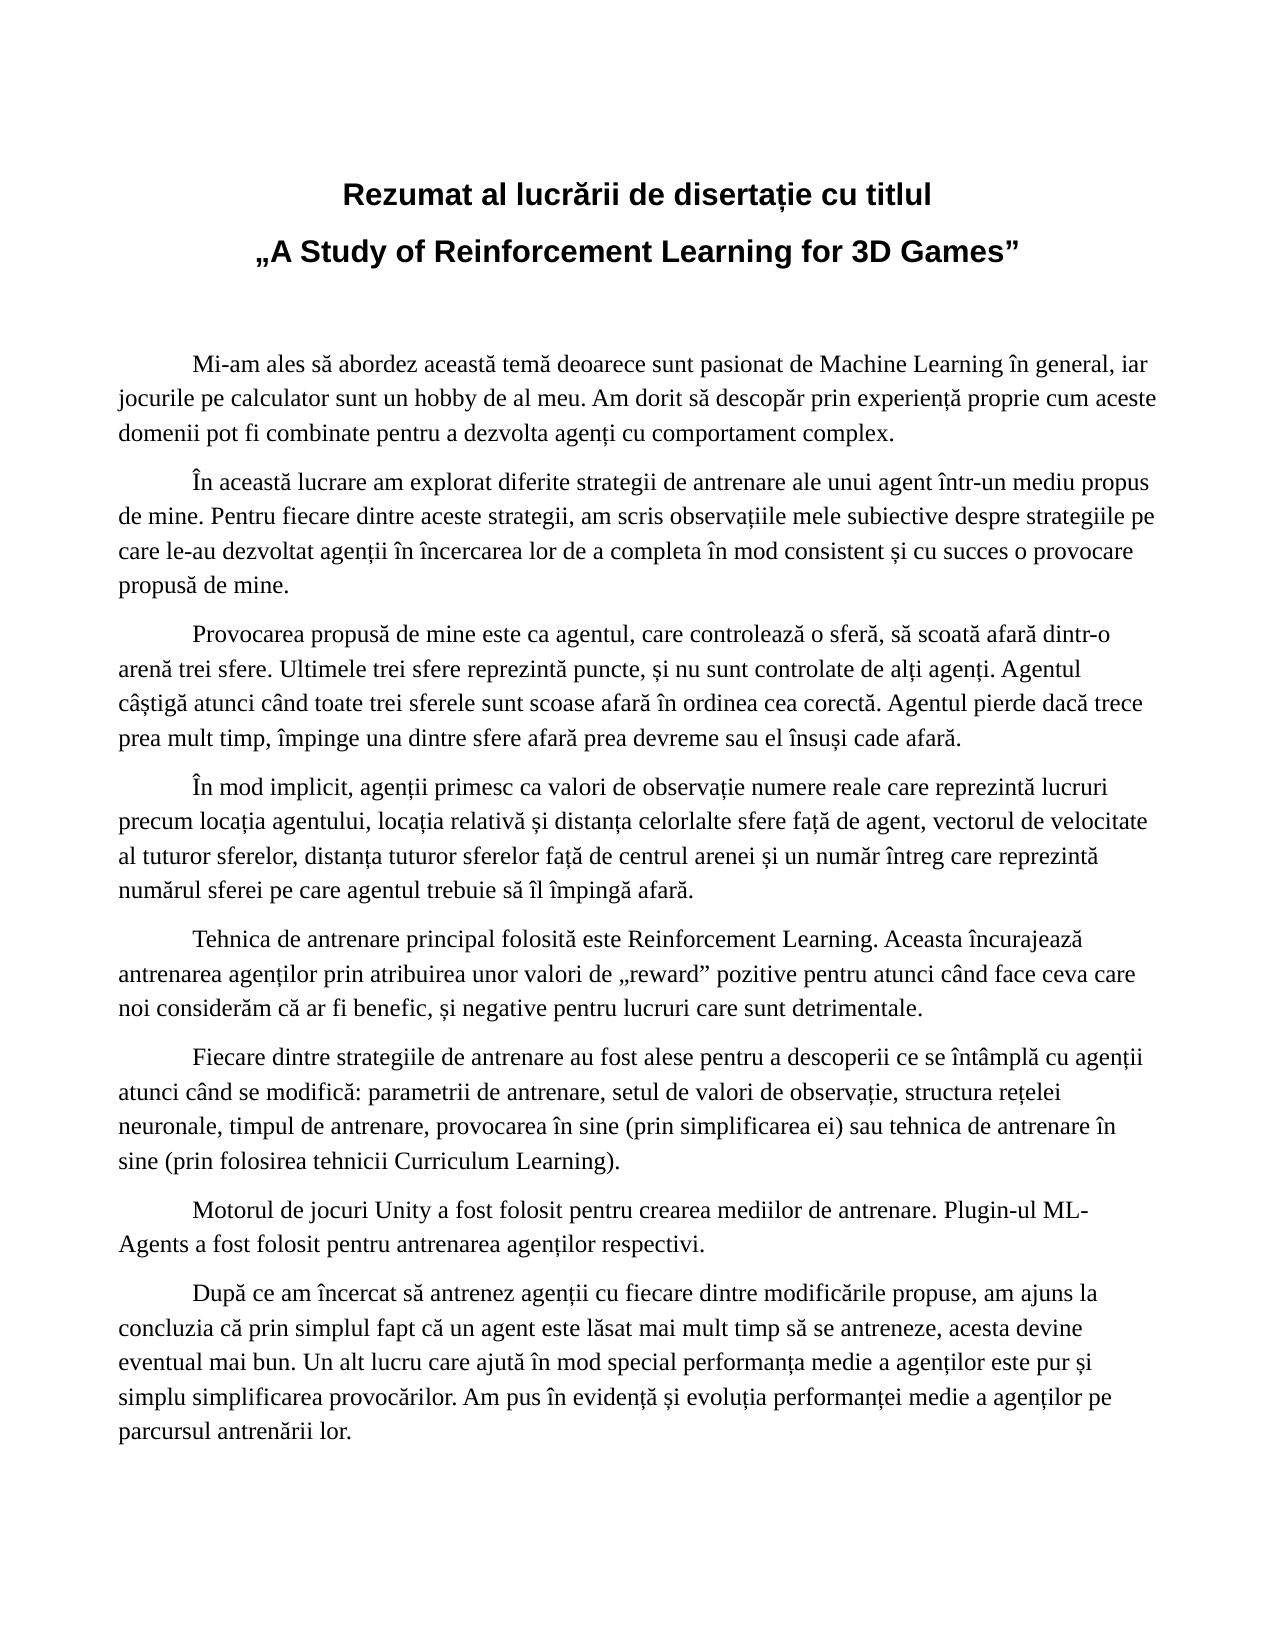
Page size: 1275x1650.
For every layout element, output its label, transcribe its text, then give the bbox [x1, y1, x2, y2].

text În această lucrare am explorat diferite strategii de antrenare ale unui agent într-un mediu propus de mine. Pentru fiecare dintre aceste strategii, am scris observațiile mele subiective despre strategiile pe care le-au dezvoltat agenții în încercarea lor de a completa în mod consistent și cu succes o provocare propusă de mine. [118, 467, 1157, 599]
text Rezumat al lucrării de disertație cu titlul [118, 176, 1157, 212]
text Tehnica de antrenare principal folosită este Reinforcement Learning. Aceasta încurajează antrenarea agenților prin atribuirea unor valori de „reward” pozitive pentru atunci când face ceva care noi considerăm că ar fi benefic, și negative pentru lucruri care sunt detrimentale. [118, 924, 1157, 1022]
text După ce am încercat să antrenez agenții cu fiecare dintre modificările propuse, am ajuns la concluzia că prin simplul fapt că un agent este lăsat mai mult timp să se antreneze, acesta devine eventual mai bun. Un alt lucru care ajută în mod special performanța medie a agenților este pur și simplu simplificarea provocărilor. Am pus în evidență și evoluția performanței medie a agenților pe parcursul antrenării lor. [118, 1278, 1157, 1445]
text Motorul de jocuri Unity a fost folosit pentru crearea mediilor de antrenare. Plugin-ul ML-Agents a fost folosit pentru antrenarea agenților respectivi. [118, 1195, 1157, 1258]
text Provocarea propusă de mine este ca agentul, care controlează o sferă, să scoată afară dintr-o arenă trei sfere. Ultimele trei sfere reprezintă puncte, și nu sunt controlate de alți agenți. Agentul câștigă atunci când toate trei sferele sunt scoase afară în ordinea cea corectă. Agentul pierde dacă trece prea mult timp, împinge una dintre sfere afară prea devreme sau el însuși cade afară. [118, 619, 1157, 752]
text Mi-am ales să abordez această temă deoarece sunt pasionat de Machine Learning în general, iar jocurile pe calculator sunt un hobby de al meu. Am dorit să descopăr prin experiență proprie cum aceste domenii pot fi combinate pentru a dezvolta agenți cu comportament complex. [118, 349, 1157, 447]
text În mod implicit, agenții primesc ca valori de observație numere reale care reprezintă lucruri precum locația agentului, locația relativă și distanța celorlalte sfere față de agent, vectorul de velocitate al tuturor sferelor, distanța tuturor sferelor față de centrul arenei și un număr întreg care reprezintă numărul sferei pe care agentul trebuie să îl împingă afară. [118, 772, 1157, 904]
text Fiecare dintre strategiile de antrenare au fost alese pentru a descoperii ce se întâmplă cu agenții atunci când se modifică: parametrii de antrenare, setul de valori de observație, structura rețelei neuronale, timpul de antrenare, provocarea în sine (prin simplificarea ei) sau tehnica de antrenare în sine (prin folosirea tehnicii Curriculum Learning). [118, 1042, 1157, 1175]
text „A Study of Reinforcement Learning for 3D Games” [118, 233, 1157, 269]
